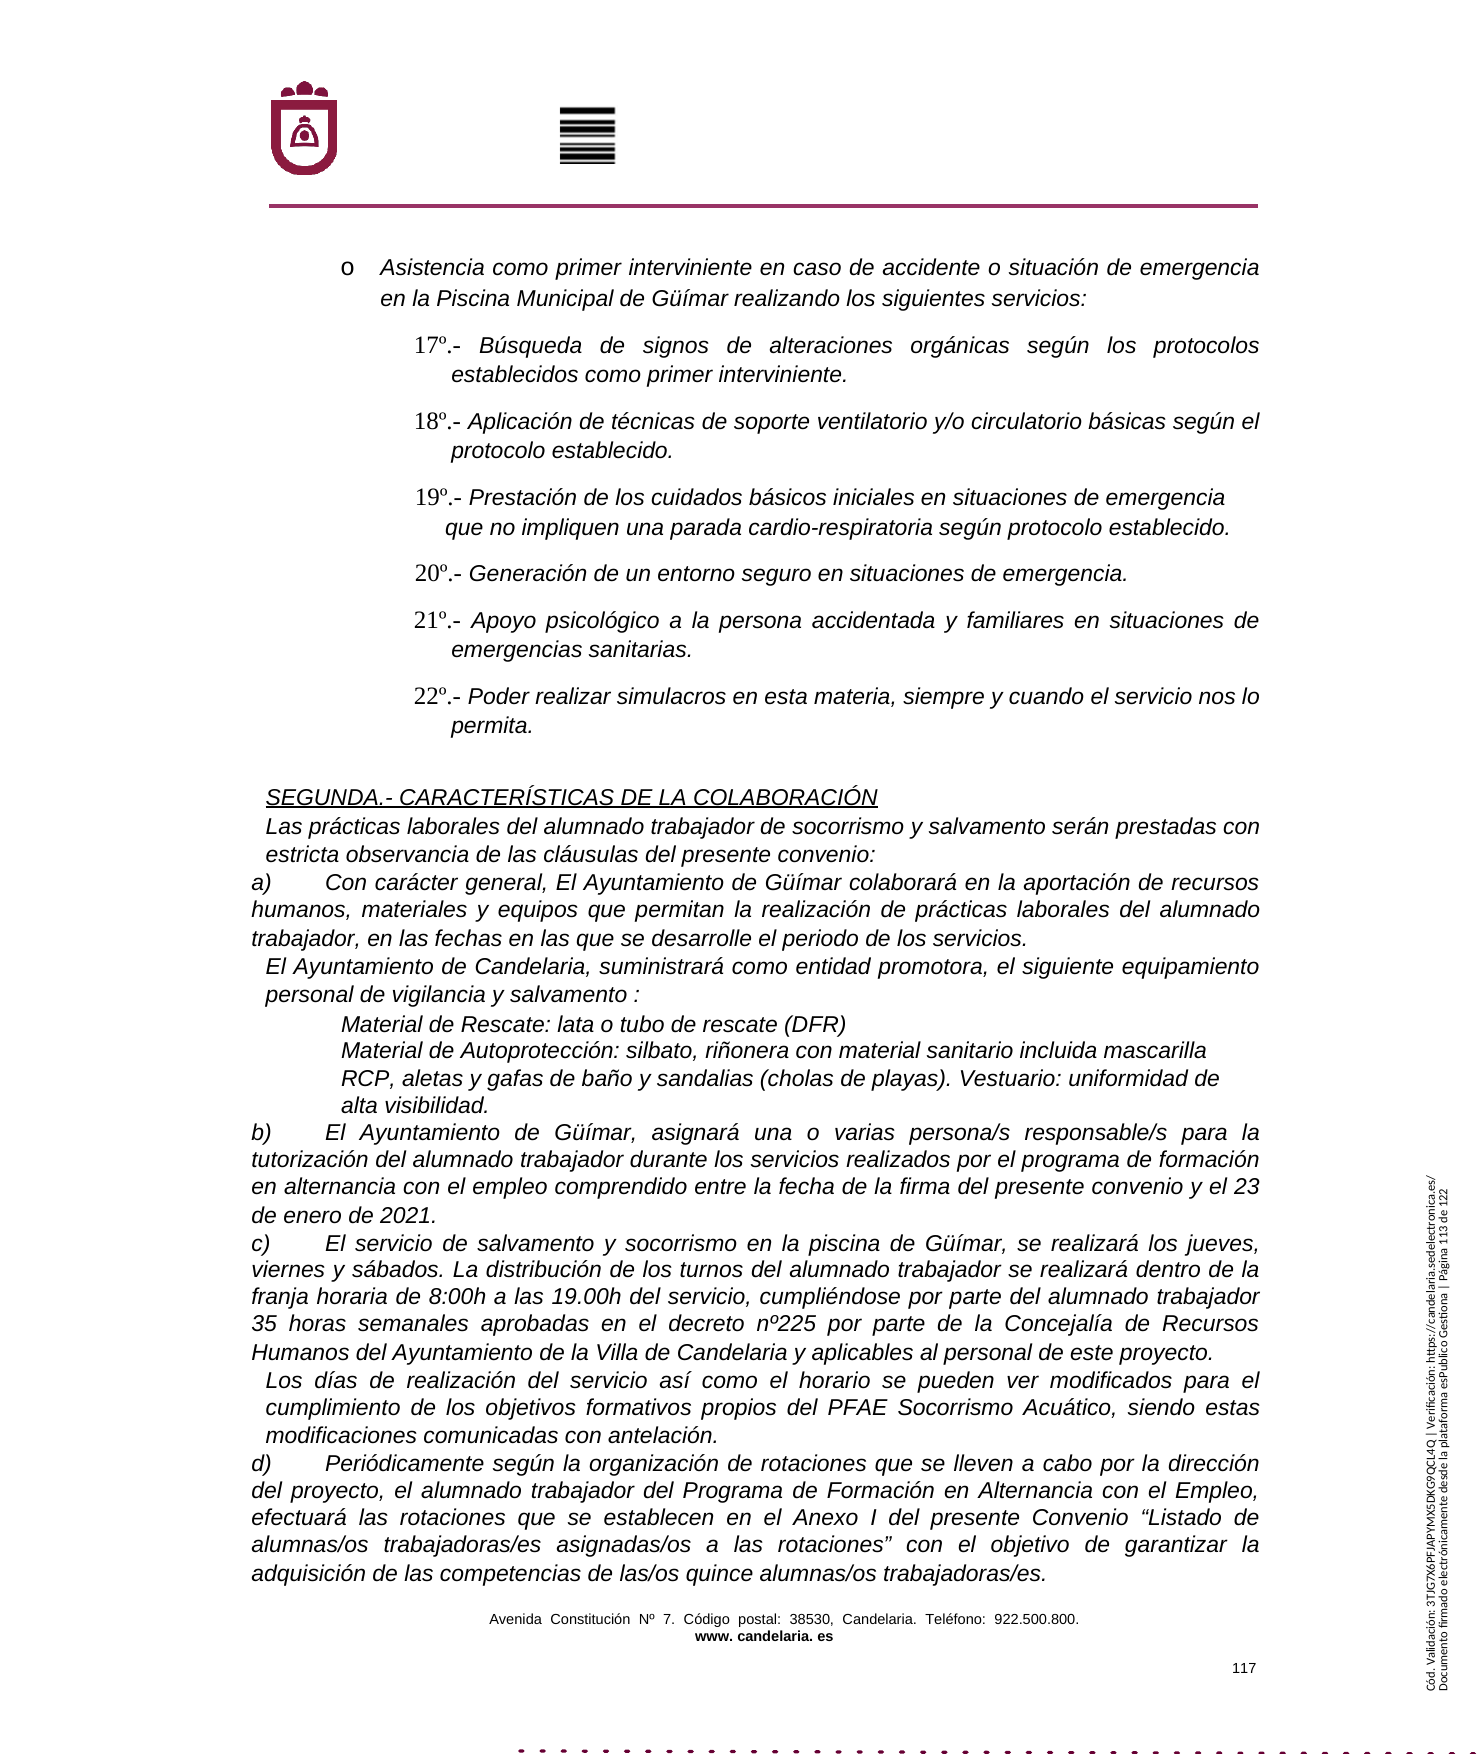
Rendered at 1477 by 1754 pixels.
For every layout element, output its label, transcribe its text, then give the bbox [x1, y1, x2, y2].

list El servicio de salvamento y socorrismo en la piscina de Güímar, se realizará los jueves, viernes y sábados. La distribución de los turnos del alumnado trabajador se realizará dentro de la franja horaria de 8:00h a las 19.00h del servicio, cumpliéndose por parte del alumnado trabajador 35 horas semanales aprobadas en el decreto nº225 por parte de la Concejalía de Recursos Humanos del Ayuntamiento de la Villa de Candelaria y aplicables al personal de este proyecto. [251, 1229, 1263, 1366]
text Material de Autoprotección: silbato, riñonera con material sanitario incluida mascarilla RCP, aletas y gafas de baño y sandalias (cholas de playas). Vestuario: uniformidad de alta visibilidad. [341, 1039, 1264, 1119]
text 17º.- Búsqueda de signos de alteraciones orgánicas según los protocolos establecidos como primer interviniente. [413, 330, 1263, 388]
list Asistencia como primer interviniente en caso de accidente o situación de emergencia en la Piscina Municipal de Güímar realizando los siguientes servicios: [340, 254, 1263, 312]
list El Ayuntamiento de Güímar, asignará una o varias persona/s responsable/s para la tutorización del alumnado trabajador durante los servicios realizados por el programa de formación en alternancia con el empleo comprendido entre la fecha de la firma del presente convenio y el 23 de enero de 2021. [251, 1119, 1263, 1229]
text SEGUNDA.- CARACTERÍSTICAS DE LA COLABORACIÓN [265, 782, 1276, 811]
text 21º.- Apoyo psicológico a la persona accidentada y familiares en situaciones de emergencias sanitarias. [413, 605, 1263, 663]
text 20º.- Generación de un entorno seguro en situaciones de emergencia. [414, 558, 1263, 587]
text que no impliquen una parada cardio-respiratoria según protocolo establecido. [252, 512, 1237, 541]
text Las prácticas laborales del alumnado trabajador de socorrismo y salvamento serán prestadas con estricta observancia de las cláusulas del presente convenio: [265, 813, 1263, 868]
text 19º.- Prestación de los cuidados básicos iniciales en situaciones de emergencia [414, 482, 1263, 511]
text 18º.- Aplicación de técnicas de soporte ventilatorio y/o circulatorio básicas según el protocolo establecido. [413, 406, 1263, 464]
text El Ayuntamiento de Candelaria, suministrará como entidad promotora, el siguiente equipamiento personal de vigilancia y salvamento : [265, 953, 1263, 1008]
text Los días de realización del servicio así como el horario se pueden ver modificados para el cumplimiento de los objetivos formativos propios del PFAE Socorrismo Acuático, siendo estas modificaciones comunicadas con antelación. [265, 1367, 1263, 1449]
list Periódicamente según la organización de rotaciones que se lleven a cabo por la dirección del proyecto, el alumnado trabajador del Programa de Formación en Alternancia con el Empleo, efectuará las rotaciones que se establecen en el Anexo I del presente Convenio “Listado de alumnas/os trabajadoras/es asignadas/os a las rotaciones” con el objetivo de garantizar la adquisición de las competencias de las/os quince alumnas/os trabajadoras/es. [251, 1450, 1263, 1586]
text 22º.- Poder realizar simulacros en esta materia, siempre y cuando el servicio nos lo permita. [413, 681, 1263, 739]
list Con carácter general, El Ayuntamiento de Güímar colaborará en la aportación de recursos humanos, materiales y equipos que permitan la realización de prácticas laborales del alumnado trabajador, en las fechas en las que se desarrolle el periodo de los servicios. [251, 869, 1263, 952]
text Material de Rescate: lata o tubo de rescate (DFR) [341, 1009, 1263, 1038]
